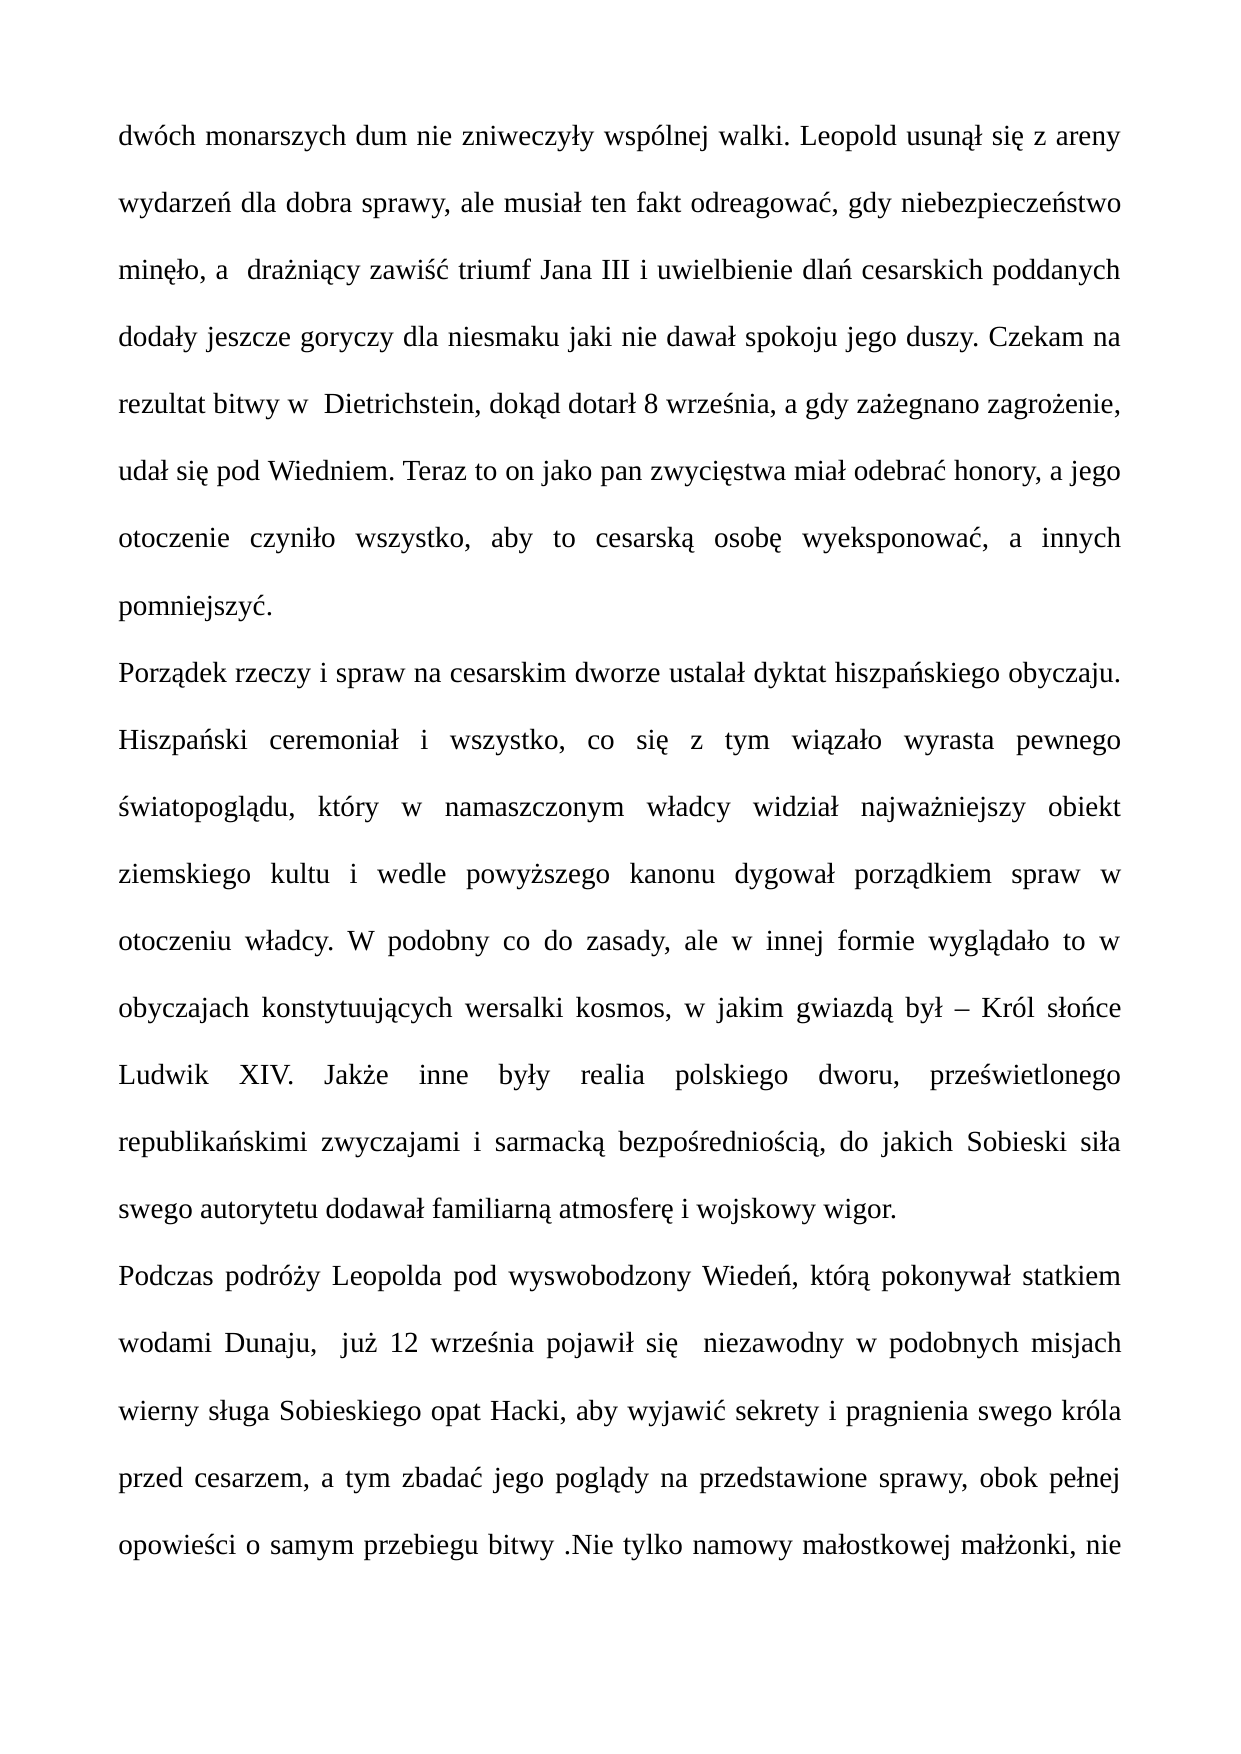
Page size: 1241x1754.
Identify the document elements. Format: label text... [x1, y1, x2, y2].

text Podczas podróży Leopolda pod wyswobodzony Wiedeń, którą pokonywał statkiem wodami Dunaju, już 12 września pojawił się niezawodny w podobnych misjach wierny sługa Sobieskiego opat Hacki, aby wyjawić sekrety i pragnienia swego króla przed cesarzem, a tym zbadać jego poglądy na przedstawione sprawy, obok pełnej opowieści o samym przebiegu bitwy .Nie tylko namowy małostkowej małżonki, nie [118, 1258, 1122, 1560]
text dwóch monarszych dum nie zniweczyły wspólnej walki. Leopold usunął się z areny wydarzeń dla dobra sprawy, ale musiał ten fakt odreagować, gdy niebezpieczeństwo minęło, a drażniący zawiść triumf Jana III i uwielbienie dlań cesarskich poddanych dodały jeszcze goryczy dla niesmaku jaki nie dawał spokoju jego duszy. Czekam na rezultat bitwy w Dietrichstein, dokąd dotarł 8 września, a gdy zażegnano zagrożenie, udał się pod Wiedniem. Teraz to on jako pan zwycięstwa miał odebrać honory, a jego otoczenie czyniło wszystko, aby to cesarską osobę wyeksponować, a innych pomniejszyć. [118, 118, 1122, 621]
text Porządek rzeczy i spraw na cesarskim dworze ustalał dyktat hiszpańskiego obyczaju. Hiszpański ceremoniał i wszystko, co się z tym wiązało wyrasta pewnego światopoglądu, który w namaszczonym władcy widział najważniejszy obiekt ziemskiego kultu i wedle powyższego kanonu dygował porządkiem spraw w otoczeniu władcy. W podobny co do zasady, ale w innej formie wyglądało to w obyczajach konstytuujących wersalki kosmos, w jakim gwiazdą był – Król słońce Ludwik XIV. Jakże inne były realia polskiego dworu, prześwietlonego republikańskimi zwyczajami i sarmacką bezpośredniością, do jakich Sobieski siła swego autorytetu dodawał familiarną atmosferę i wojskowy wigor. [118, 655, 1122, 1225]
